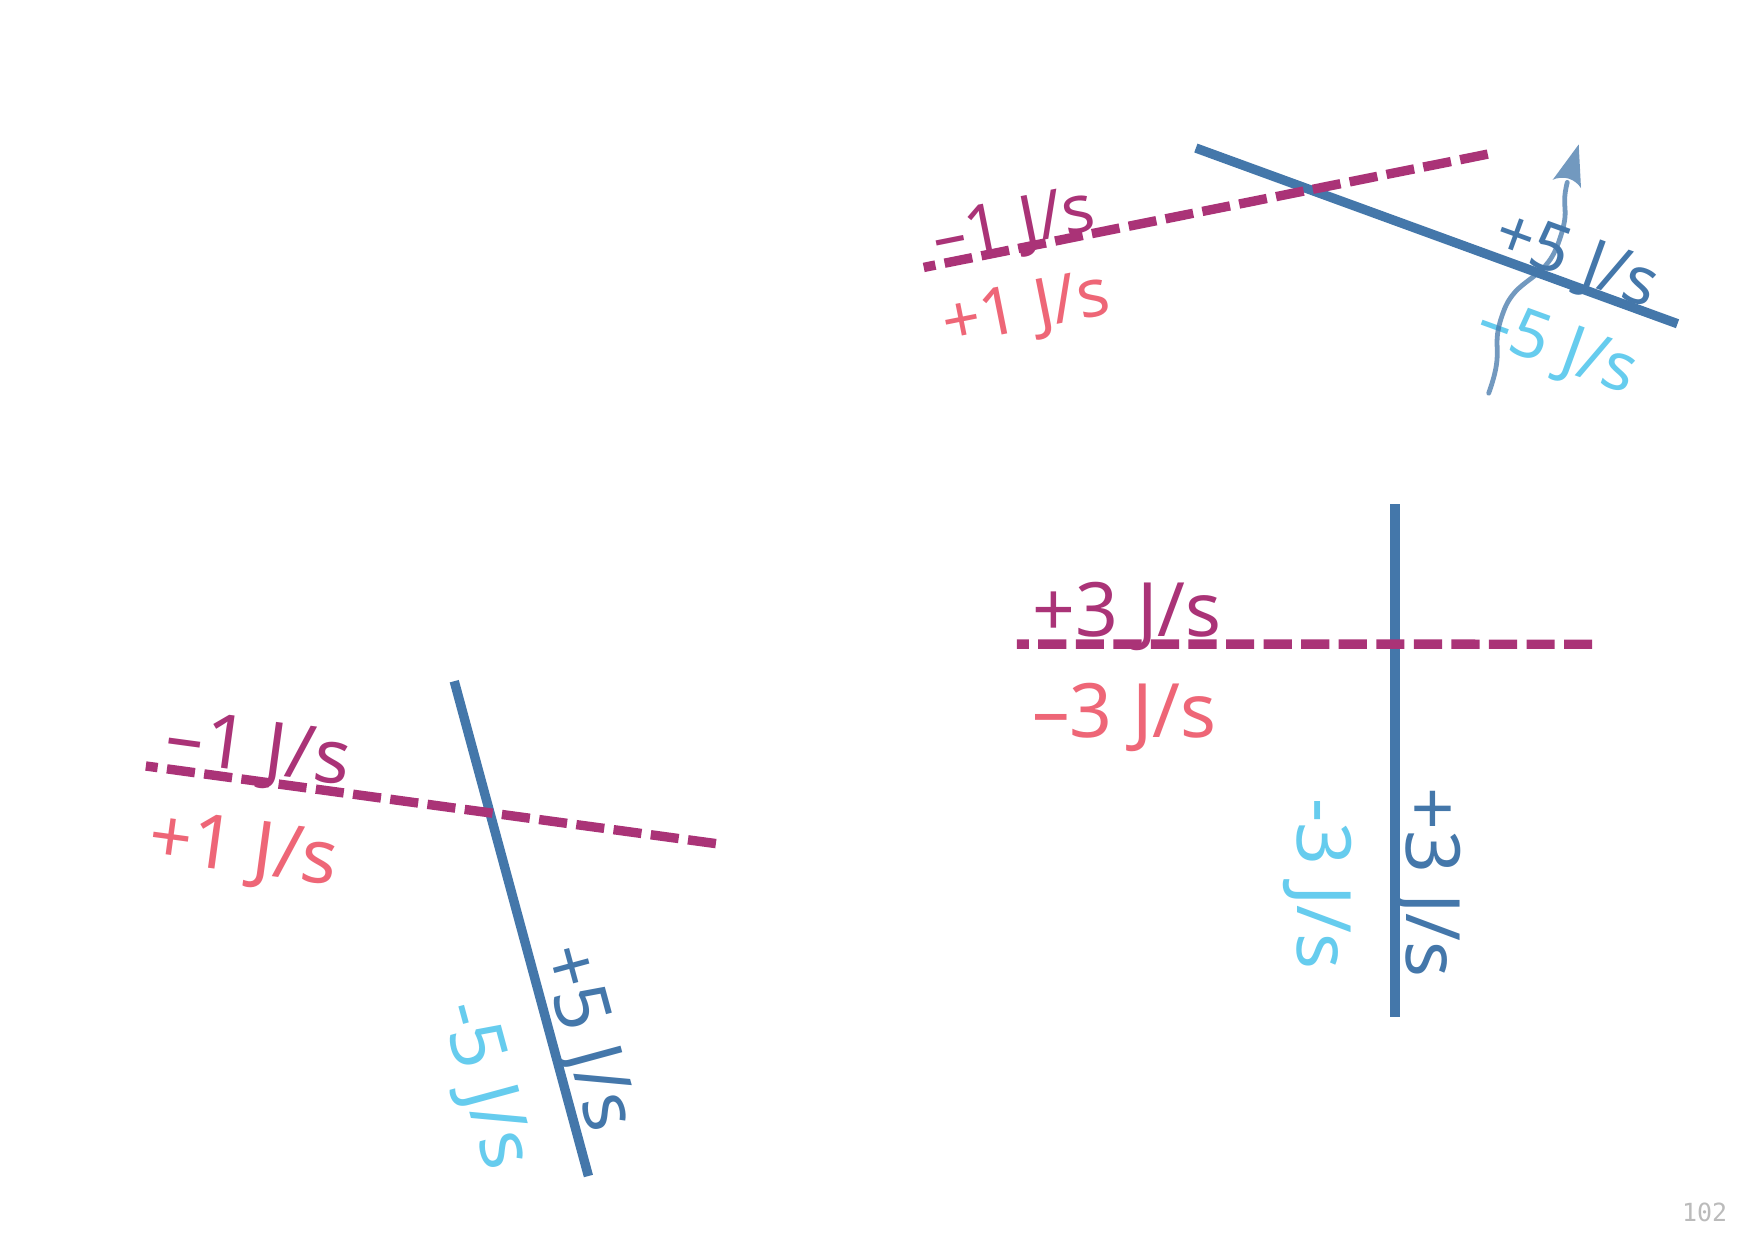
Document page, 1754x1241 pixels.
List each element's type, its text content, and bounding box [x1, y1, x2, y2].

text_box [538, 814, 568, 829]
text_box [426, 799, 457, 813]
text_box [277, 779, 308, 793]
text_box [575, 819, 605, 834]
text_box [1385, 164, 1416, 180]
text_box [981, 251, 1010, 258]
text_box [1263, 639, 1292, 649]
text_box [1459, 149, 1489, 165]
text_box [464, 804, 494, 818]
text_box [1188, 639, 1217, 649]
text_box [1018, 247, 1030, 251]
text_box [1055, 236, 1084, 243]
text_box +5 J/s [1475, 171, 1702, 321]
text_box -5 J/s [432, 959, 575, 1189]
text_box [923, 266, 936, 270]
text_box +3 J/s [1017, 548, 1251, 639]
text_box [1451, 639, 1480, 649]
text_box [389, 794, 419, 808]
text_box +3 J/s [1404, 773, 1495, 1007]
text_box [1488, 639, 1518, 649]
text_box [1226, 639, 1255, 649]
text_box [1164, 208, 1195, 224]
text_box [650, 830, 680, 844]
text_box [501, 809, 531, 823]
text_box –1 J/s [907, 143, 1144, 268]
text_box [1128, 216, 1158, 229]
text_box [944, 258, 973, 266]
text_box [1150, 639, 1180, 649]
text_box +5 J/s [534, 914, 683, 1164]
text_box +1 J/s [131, 771, 376, 892]
text_box [315, 784, 345, 798]
text_box [1376, 639, 1405, 649]
text_box [1413, 639, 1443, 649]
text_box –5 J/s [1446, 255, 1669, 411]
text_box +1 J/s [917, 225, 1163, 352]
text_box [352, 789, 382, 803]
text_box [1075, 639, 1104, 649]
text_box [687, 835, 717, 849]
text_box [1301, 639, 1330, 649]
text_box [203, 769, 233, 783]
text_box –1 J/s [148, 671, 385, 792]
text_box -3 J/s [1294, 783, 1385, 997]
text_box [1238, 193, 1268, 209]
text_box [1338, 639, 1367, 649]
text_box [1348, 171, 1379, 187]
text_box [1036, 243, 1047, 247]
text_box [145, 761, 159, 772]
text_box [166, 764, 196, 778]
text_box [1275, 186, 1305, 202]
text_box [1201, 201, 1231, 217]
text_box [1564, 639, 1593, 649]
text_box [1311, 179, 1342, 194]
text_box [1526, 639, 1555, 649]
text_box –3 J/s [1017, 649, 1251, 740]
text_box [1113, 639, 1142, 649]
text_box [1092, 229, 1120, 236]
text_box [1016, 639, 1029, 649]
text_box [1422, 156, 1452, 172]
text_box [1038, 639, 1067, 649]
text_box [240, 774, 268, 786]
text_box [612, 825, 643, 839]
